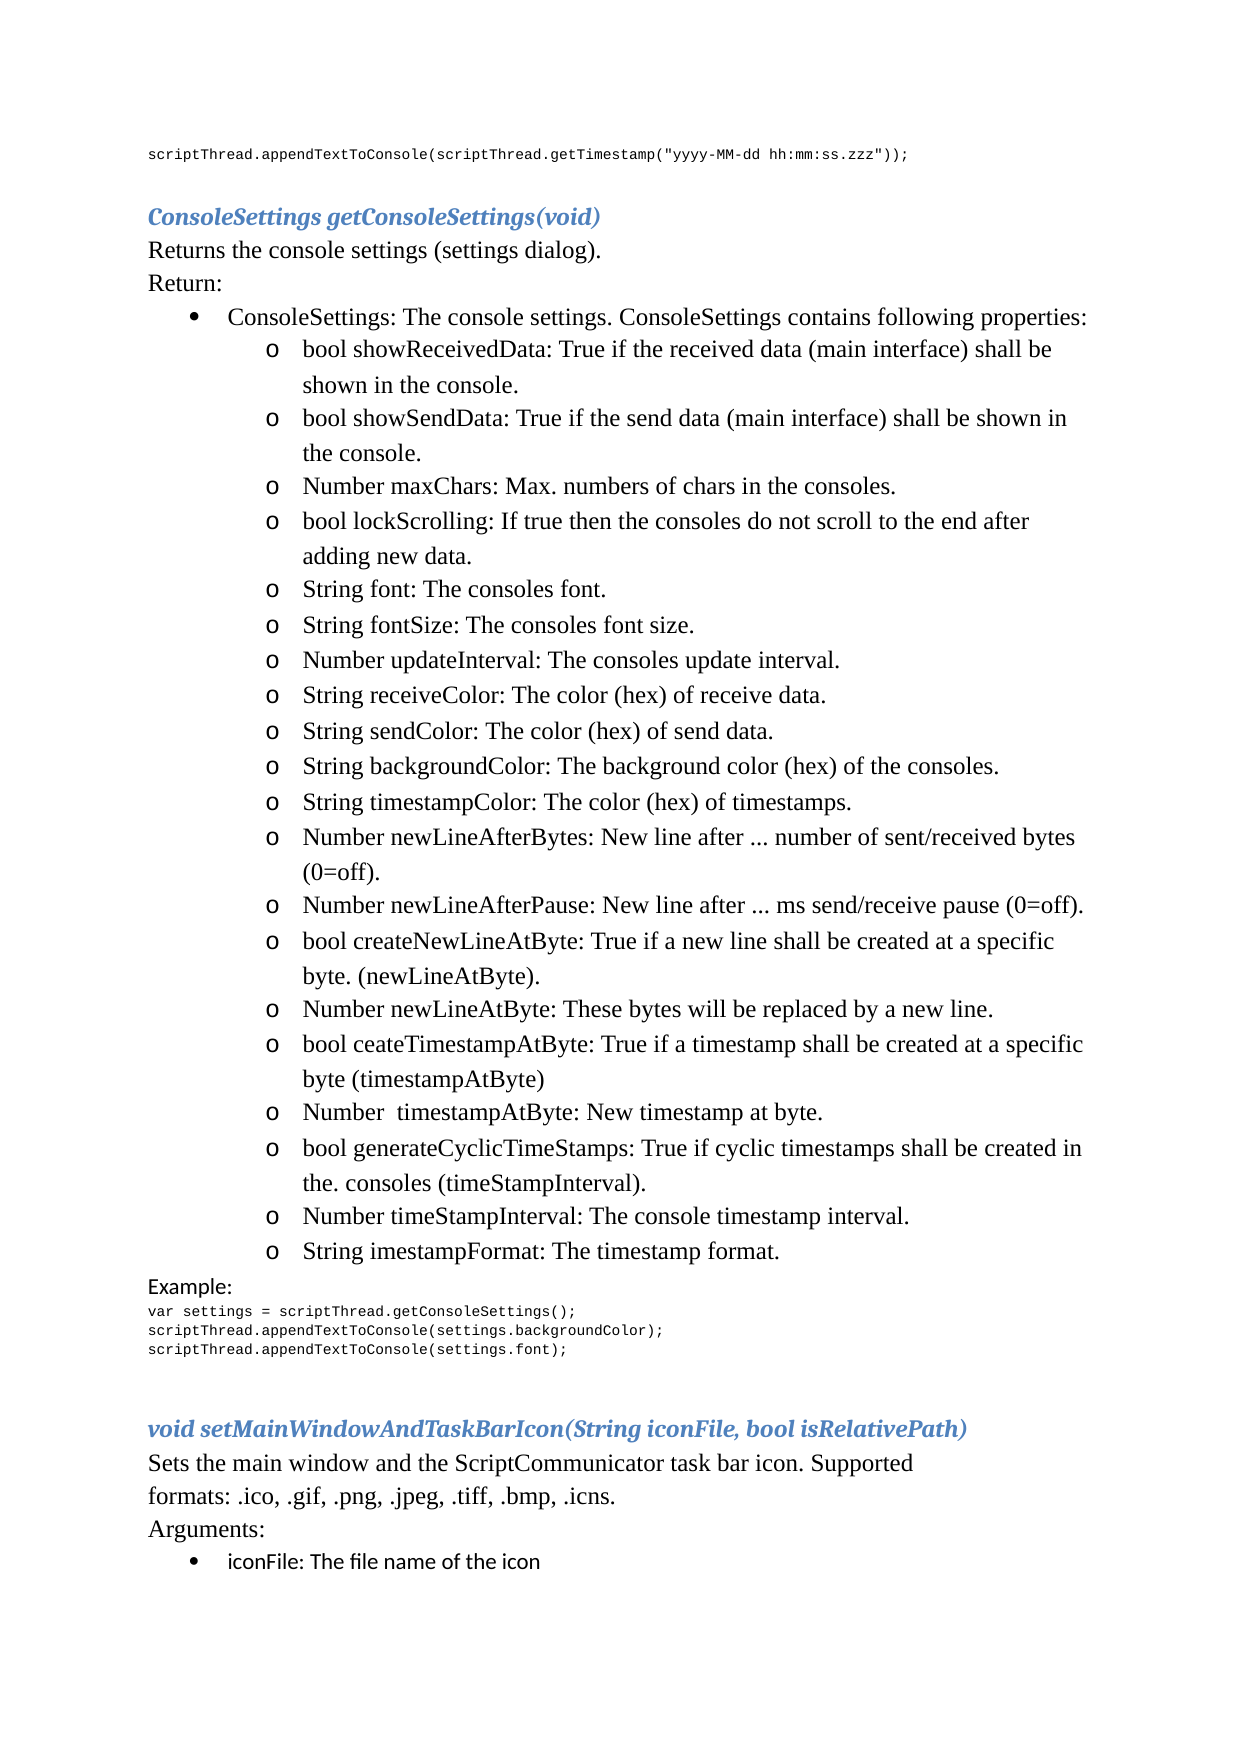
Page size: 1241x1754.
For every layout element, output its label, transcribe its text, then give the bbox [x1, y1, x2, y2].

list bool lockScrolling: If true then the consoles do not scroll to the end after adding new data. [265, 506, 1093, 570]
text Arguments: [148, 1514, 1093, 1543]
list String imestampFormat: The timestamp format. [265, 1236, 1093, 1267]
list String backgroundColor: The background color (hex) of the consoles. [265, 751, 1093, 782]
list Number maxChars: Max. numbers of chars in the consoles. [265, 471, 1093, 502]
list iconFile: The file name of the icon [190, 1547, 1093, 1575]
list Number updateInterval: The consoles update interval. [265, 645, 1093, 676]
text scriptThread.appendTextToConsole(settings.backgroundColor); [148, 1323, 1093, 1339]
list Number newLineAfterBytes: New line after ... number of sent/received bytes (0=off). [265, 822, 1093, 886]
text Example: [148, 1272, 1093, 1300]
list Number newLineAtByte: These bytes will be replaced by a new line. [265, 994, 1093, 1025]
list Number newLineAfterPause: New line after ... ms send/receive pause (0=off). [265, 890, 1093, 921]
text Sets the main window and the ScriptCommunicator task bar icon. Supported formats: .ico, .gif, .png, .jpeg, .tiff, .bmp, .icns. [148, 1448, 1093, 1509]
list String sendColor: The color (hex) of send data. [265, 716, 1093, 747]
list String receiveColor: The color (hex) of receive data. [265, 681, 1093, 711]
list Number timeStampInterval: The console timestamp interval. [265, 1201, 1093, 1232]
list bool showReceivedData: True if the received data (main interface) shall be shown in the console. [265, 334, 1093, 398]
text Returns the console settings (settings dialog). [148, 236, 1093, 264]
subtitle ConsoleSettings getConsoleSettings(void) [148, 202, 1093, 231]
list Number timestampAtByte: New timestamp at byte. [265, 1097, 1093, 1128]
list String timestampColor: The color (hex) of timestamps. [265, 787, 1093, 818]
text scriptThread.appendTextToConsole(settings.font); [148, 1342, 1093, 1358]
list ConsoleSettings: The console settings. ConsoleSettings contains following properties: [190, 302, 1093, 330]
text scriptThread.appendTextToConsole(scriptThread.getTimestamp("yyyy-MM-dd hh:mm:ss.zzz")); [148, 148, 1093, 164]
list bool ceateTimestampAtByte: True if a timestamp shall be created at a specific byte (timestampAtByte) [265, 1029, 1093, 1093]
list bool createNewLineAtByte: True if a new line shall be created at a specific byte. (newLineAtByte). [265, 926, 1093, 990]
subtitle void setMainWindowAndTaskBarIcon(String iconFile, bool isRelativePath) [148, 1415, 1093, 1443]
text Return: [148, 268, 1093, 297]
list String fontSize: The consoles font size. [265, 610, 1093, 641]
list bool showSendData: True if the send data (main interface) shall be shown in the console. [265, 403, 1093, 467]
list String font: The consoles font. [265, 574, 1093, 605]
list bool generateCyclicTimeStamps: True if cyclic timestamps shall be created in the. consoles (timeStampInterval). [265, 1133, 1093, 1197]
text var settings = scriptThread.getConsoleSettings(); [148, 1304, 1093, 1321]
